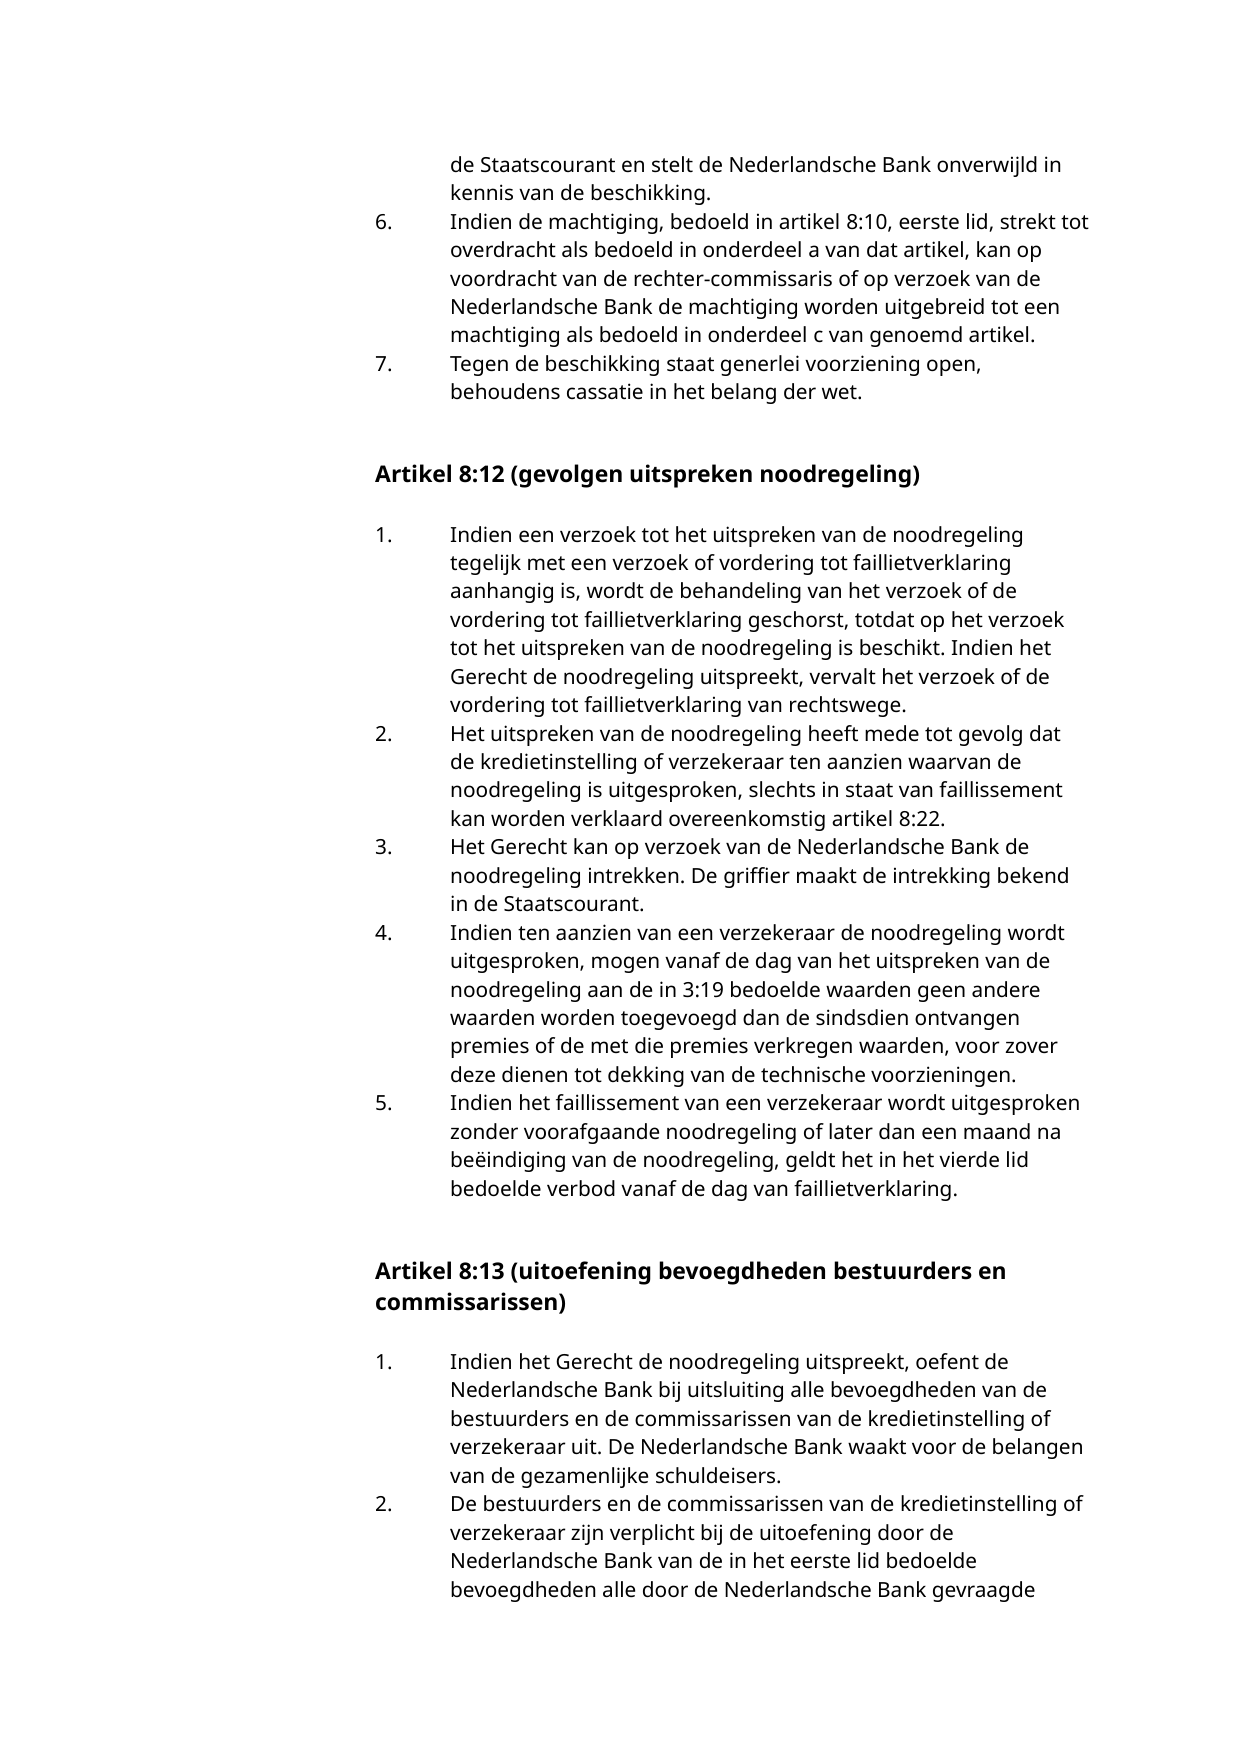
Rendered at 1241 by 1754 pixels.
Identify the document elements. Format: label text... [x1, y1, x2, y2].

list Indien ten aanzien van een verzekeraar de noodregeling wordt uitgesproken, mogen vanaf de dag van het uitspreken van de noodregeling aan de in 3:19 bedoelde waarden geen andere waarden worden toegevoegd dan de sindsdien ontvangen premies of de met die premies verkregen waarden, voor zover deze dienen tot dekking van de technische voorzieningen. [375, 918, 1090, 1088]
list Indien het Gerecht de noodregeling uitspreekt, oefent de Nederlandsche Bank bij uitsluiting alle bevoegdheden van de bestuurders en de commissarissen van de kredietinstelling of verzekeraar uit. De Nederlandsche Bank waakt voor de belangen van de gezamenlijke schuldeisers. [375, 1347, 1090, 1489]
list Het Gerecht kan op verzoek van de Nederlandsche Bank de noodregeling intrekken. De griffier maakt de intrekking bekend in de Staatscourant. [375, 832, 1090, 918]
list Indien het faillissement van een verzekeraar wordt uitgesproken zonder voorafgaande noodregeling of later dan een maand na beëindiging van de noodregeling, geldt het in het vierde lid bedoelde verbod vanaf de dag van faillietverklaring. [375, 1088, 1090, 1202]
list Tegen de beschikking staat generlei voorziening open, behoudens cassatie in het belang der wet. [375, 349, 1090, 406]
list De bestuurders en de commissarissen van de kredietinstelling of verzekeraar zijn verplicht bij de uitoefening door de Nederlandsche Bank van de in het eerste lid bedoelde bevoegdheden alle door de Nederlandsche Bank gevraagde [375, 1489, 1090, 1603]
list de Staatscourant en stelt de Nederlandsche Bank onverwijld in kennis van de beschikking. [375, 150, 1090, 207]
subtitle Artikel 8:13 (uitoefening bevoegdheden bestuurders en commissarissen) [375, 1255, 1090, 1317]
list Indien de machtiging, bedoeld in artikel 8:10, eerste lid, strekt tot overdracht als bedoeld in onderdeel a van dat artikel, kan op voordracht van de rechter-commissaris of op verzoek van de Nederlandsche Bank de machtiging worden uitgebreid tot een machtiging als bedoeld in onderdeel c van genoemd artikel. [375, 207, 1090, 349]
list Indien een verzoek tot het uitspreken van de noodregeling tegelijk met een verzoek of vordering tot faillietverklaring aanhangig is, wordt de behandeling van het verzoek of de vordering tot faillietverklaring geschorst, totdat op het verzoek tot het uitspreken van de noodregeling is beschikt. Indien het Gerecht de noodregeling uitspreekt, vervalt het verzoek of de vordering tot faillietverklaring van rechtswege. [375, 520, 1090, 719]
subtitle Artikel 8:12 (gevolgen uitspreken noodregeling) [375, 458, 1090, 490]
list Het uitspreken van de noodregeling heeft mede tot gevolg dat de kredietinstelling of verzekeraar ten aanzien waarvan de noodregeling is uitgesproken, slechts in staat van faillissement kan worden verklaard overeenkomstig artikel 8:22. [375, 719, 1090, 832]
